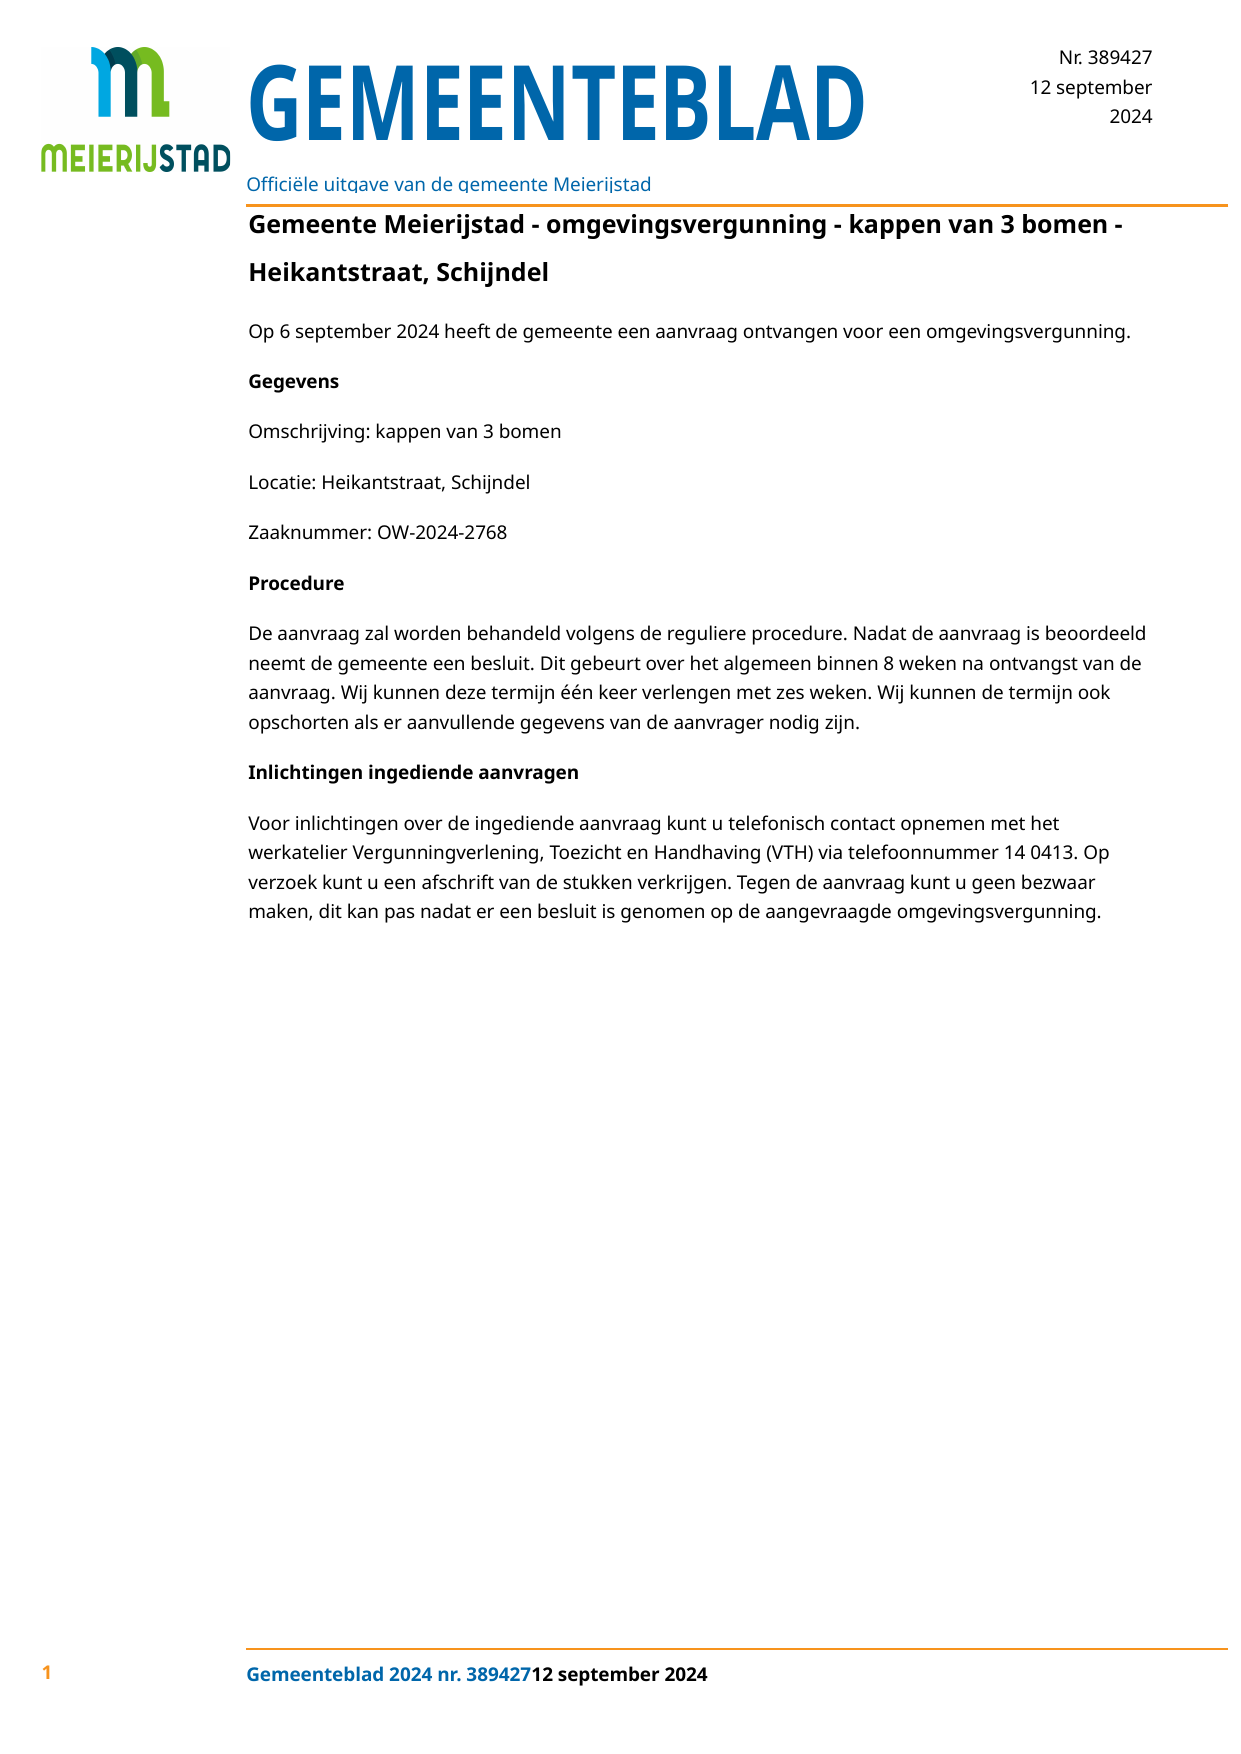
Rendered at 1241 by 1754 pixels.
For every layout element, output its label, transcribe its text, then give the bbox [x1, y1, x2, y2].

text Inlichtingen ingediende aanvragen [248, 759, 1152, 785]
picture [41, 47, 231, 172]
text Voor inlichtingen over de ingediende aanvraag kunt u telefonisch contact opnemen met het werkatelier Vergunningverlening, Toezicht en Handhaving (VTH) via telefoonnummer 14 0413. Op verzoek kunt u een afschrift van de stukken verkrijgen. Tegen de aanvraag kunt u geen bezwaar maken, dit kan pas nadat er een besluit is genomen op de aangevraagde omgevingsvergunning. [248, 810, 1152, 924]
text De aanvraag zal worden behandeld volgens de reguliere procedure. Nadat de aanvraag is beoordeeld neemt de gemeente een besluit. Dit gebeurt over het algemeen binnen 8 weken na ontvangst van de aanvraag. Wij kunnen deze termijn één keer verlengen met zes weken. Wij kunnen de termijn ook opschorten als er aanvullende gegevens van de aanvrager nodig zijn. [248, 620, 1152, 735]
text Omschrijving: kappen van 3 bomen [248, 419, 1152, 444]
text Zaaknummer: OW-2024-2768 [248, 519, 1152, 545]
text Locatie: Heikantstraat, Schijndel [248, 469, 1152, 495]
text Op 6 september 2024 heeft de gemeente een aanvraag ontvangen voor een omgevingsvergunning. [248, 318, 1152, 344]
text Gegevens [248, 368, 1152, 394]
text Procedure [248, 570, 1152, 596]
text Gemeente Meierijstad - omgevingsvergunning - kappen van 3 bomen - Heikantstraat, Schijndel [248, 207, 1152, 288]
